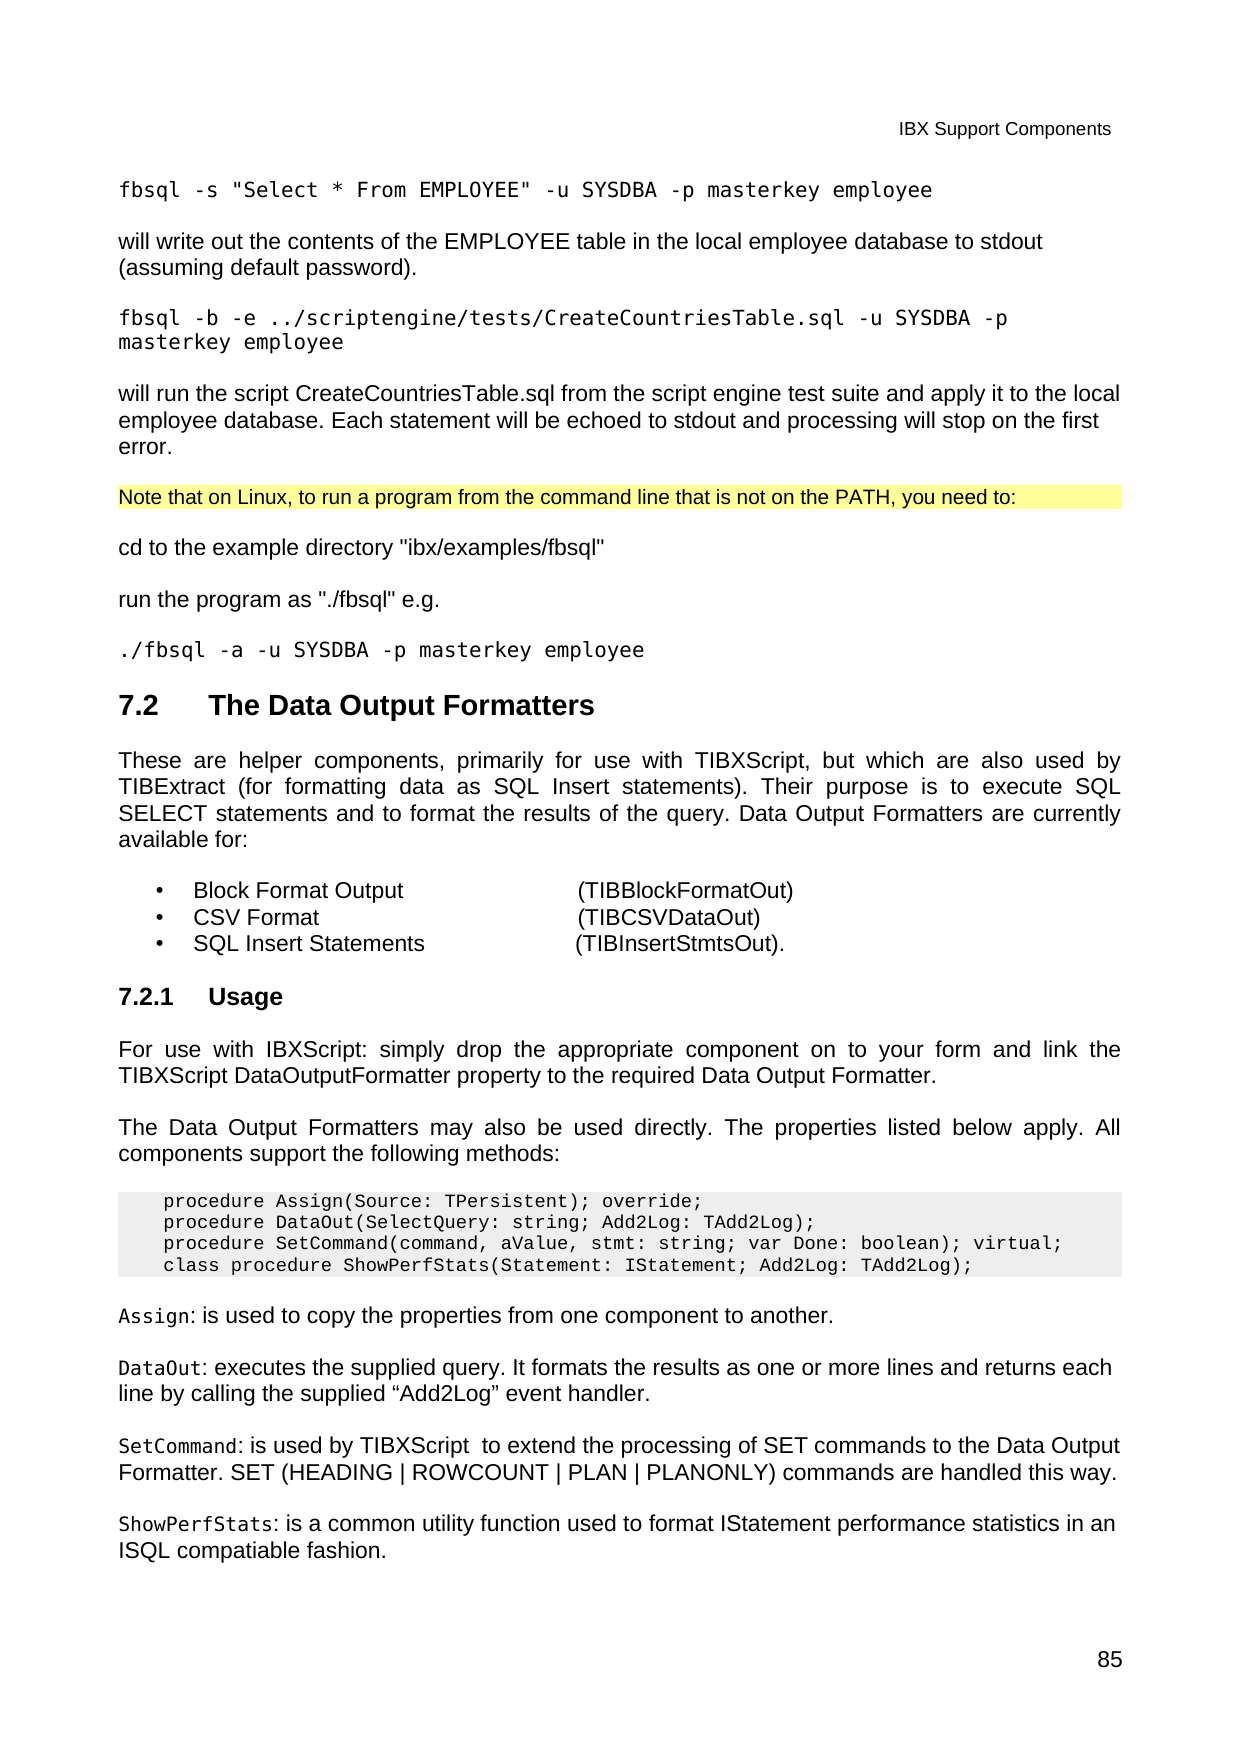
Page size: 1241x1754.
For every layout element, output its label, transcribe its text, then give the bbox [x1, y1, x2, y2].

text run the program as "./fbsql" e.g. [118, 586, 1122, 612]
list SQL Insert Statements (TIBInsertStmtsOut). [156, 930, 1122, 956]
text fbsql -b -e ../scriptengine/tests/CreateCountriesTable.sql -u SYSDBA -p masterkey employee [118, 306, 1122, 355]
subtitle Usage [118, 982, 1122, 1011]
text ./fbsql -a -u SYSDBA -p masterkey employee [118, 638, 1122, 662]
text These are helper components, primarily for use with TIBXScript, but which are also used by TIBExtract (for formatting data as SQL Insert statements). Their purpose is to execute SQL SELECT statements and to format the results of the query. Data Output Formatters are currently available for: [118, 747, 1122, 852]
text class procedure ShowPerfStats(Statement: IStatement; Add2Log: TAdd2Log); [118, 1255, 1122, 1277]
text procedure Assign(Source: TPersistent); override; [118, 1192, 1122, 1213]
text DataOut: executes the supplied query. It formats the results as one or more lines and returns each line by calling the supplied “Add2Log” event handler. [118, 1354, 1122, 1407]
text ShowPerfStats: is a common utility function used to format IStatement performance statistics in an ISQL compatiable fashion. [118, 1510, 1122, 1563]
text For use with IBXScript: simply drop the appropriate component on to your form and link the TIBXScript DataOutputFormatter property to the required Data Output Formatter. [118, 1036, 1122, 1089]
text procedure DataOut(SelectQuery: string; Add2Log: TAdd2Log); [118, 1213, 1122, 1234]
text SetCommand: is used by TIBXScript to extend the processing of SET commands to the Data Output Formatter. SET (HEADING | ROWCOUNT | PLAN | PLANONLY) commands are handled this way. [118, 1432, 1122, 1485]
text will write out the contents of the EMPLOYEE table in the local employee database to stdout (assuming default password). [118, 228, 1122, 281]
text Assign: is used to copy the properties from one component to another. [118, 1302, 1122, 1328]
text The Data Output Formatters may also be used directly. The properties listed below apply. All components support the following methods: [118, 1114, 1122, 1167]
text fbsql -s "Select * From EMPLOYEE" -u SYSDBA -p masterkey employee [118, 178, 1122, 202]
text procedure SetCommand(command, aValue, stmt: string; var Done: boolean); virtual; [118, 1234, 1122, 1255]
list Block Format Output (TIBBlockFormatOut) [156, 877, 1122, 904]
text will run the script CreateCountriesTable.sql from the script engine test suite and apply it to the local employee database. Each statement will be echoed to stdout and processing will stop on the first error. [118, 380, 1122, 459]
subtitle The Data Output Formatters [118, 688, 1122, 721]
text Note that on Linux, to run a program from the command line that is not on the PATH, you need to: [118, 485, 1122, 509]
text cd to the example directory "ibx/examples/fbsql" [118, 534, 1122, 561]
list CSV Format (TIBCSVDataOut) [156, 904, 1122, 930]
